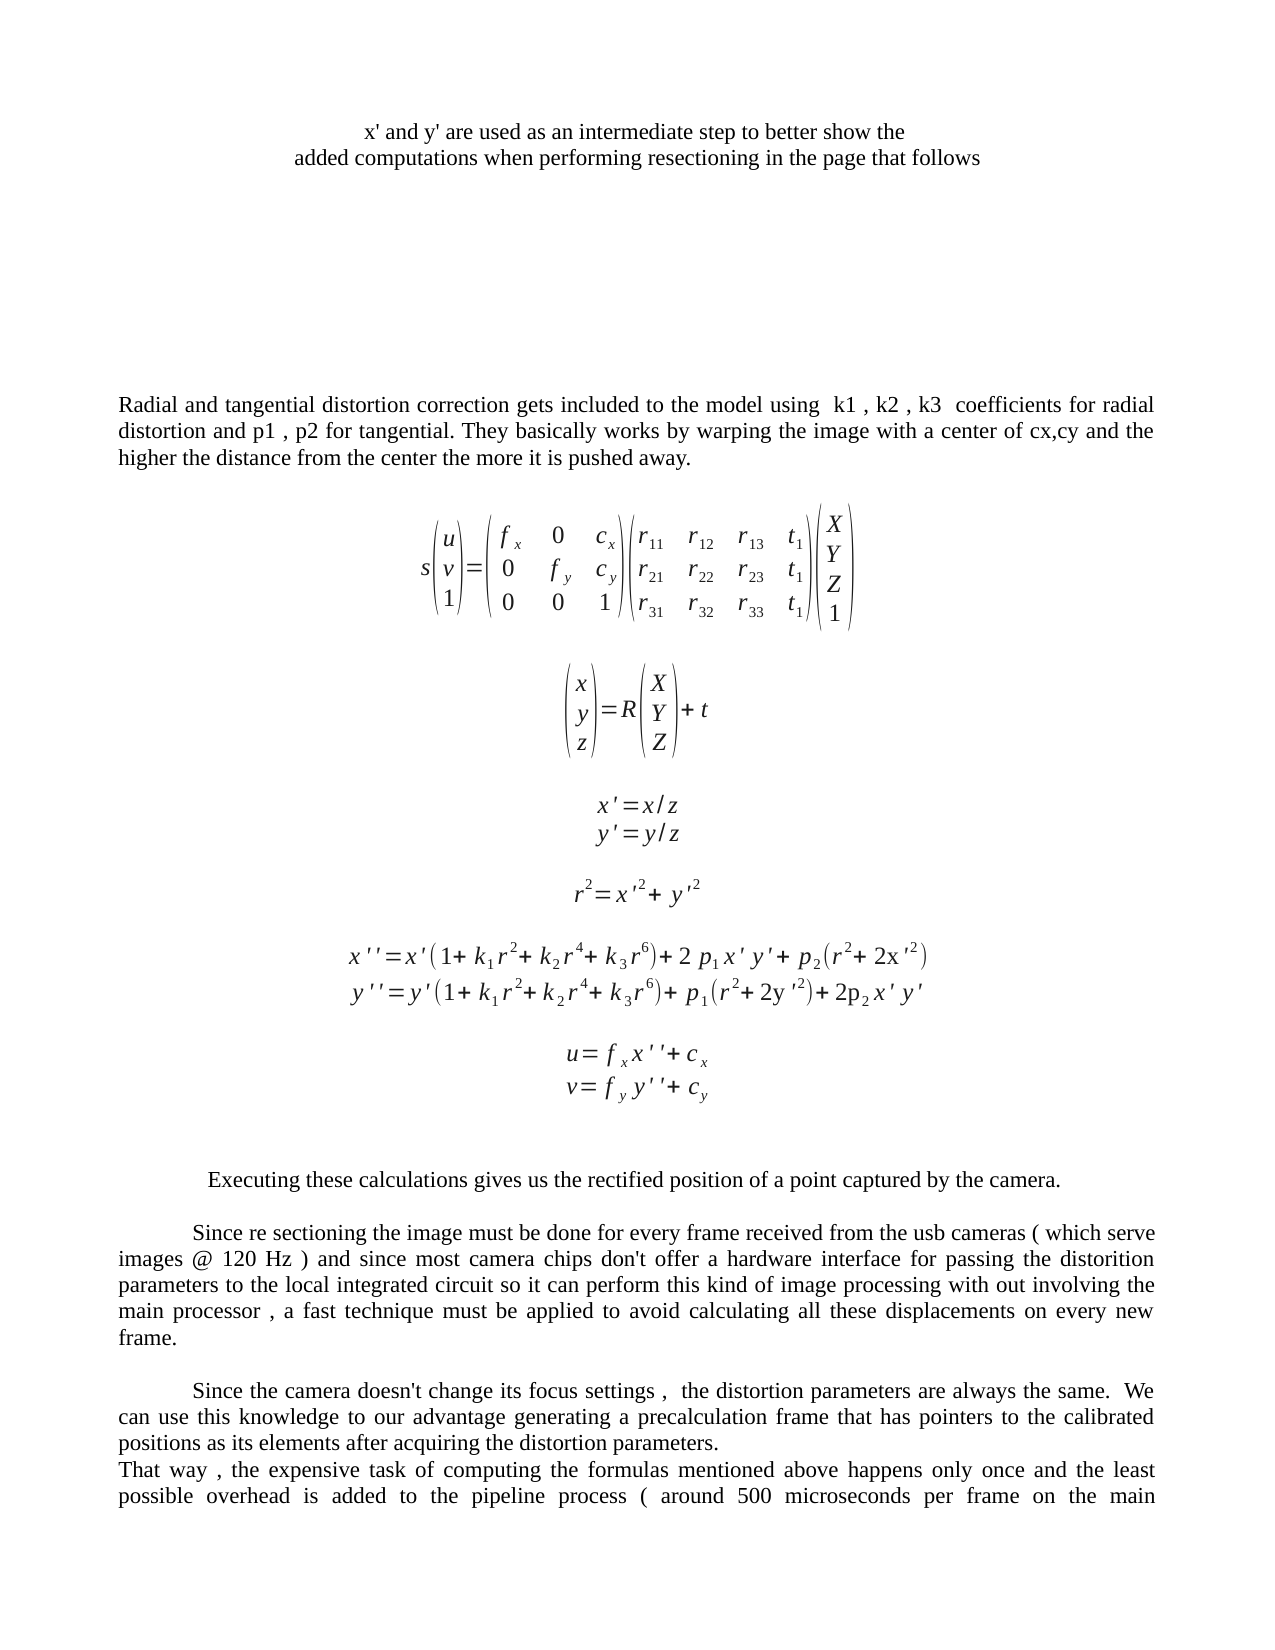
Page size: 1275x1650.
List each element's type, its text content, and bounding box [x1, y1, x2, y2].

text added computations when performing resectioning in the page that follows [118, 144, 1157, 171]
text That way , the expensive task of computing the formulas mentioned above happens only once and the least possible overhead is added to the pipeline process ( around 500 microseconds per frame on the main [118, 1456, 1157, 1508]
text Executing these calculations gives us the rectified position of a point captured by the camera. [118, 1166, 1157, 1192]
text Since re sectioning the image must be done for every frame received from the usb cameras ( which serve images @ 120 Hz ) and since most camera chips don't offer a hardware interface for passing the distorition parameters to the local integrated circuit so it can perform this kind of image processing with out involving the main processor , a fast technique must be applied to avoid calculating all these displacements on every new frame. [118, 1218, 1157, 1350]
text Since the camera doesn't change its focus settings , the distortion parameters are always the same. We can use this knowledge to our advantage generating a precalculation frame that has pointers to the calibrated positions as its elements after acquiring the distortion parameters. [118, 1377, 1157, 1456]
text Radial and tangential distortion correction gets included to the model using k1 , k2 , k3 coefficients for radial distortion and p1 , p2 for tangential. They basically works by warping the image with a center of cx,cy and the higher the distance from the center the more it is pushed away. [118, 391, 1157, 470]
text x' and y' are used as an intermediate step to better show the [118, 118, 1157, 144]
